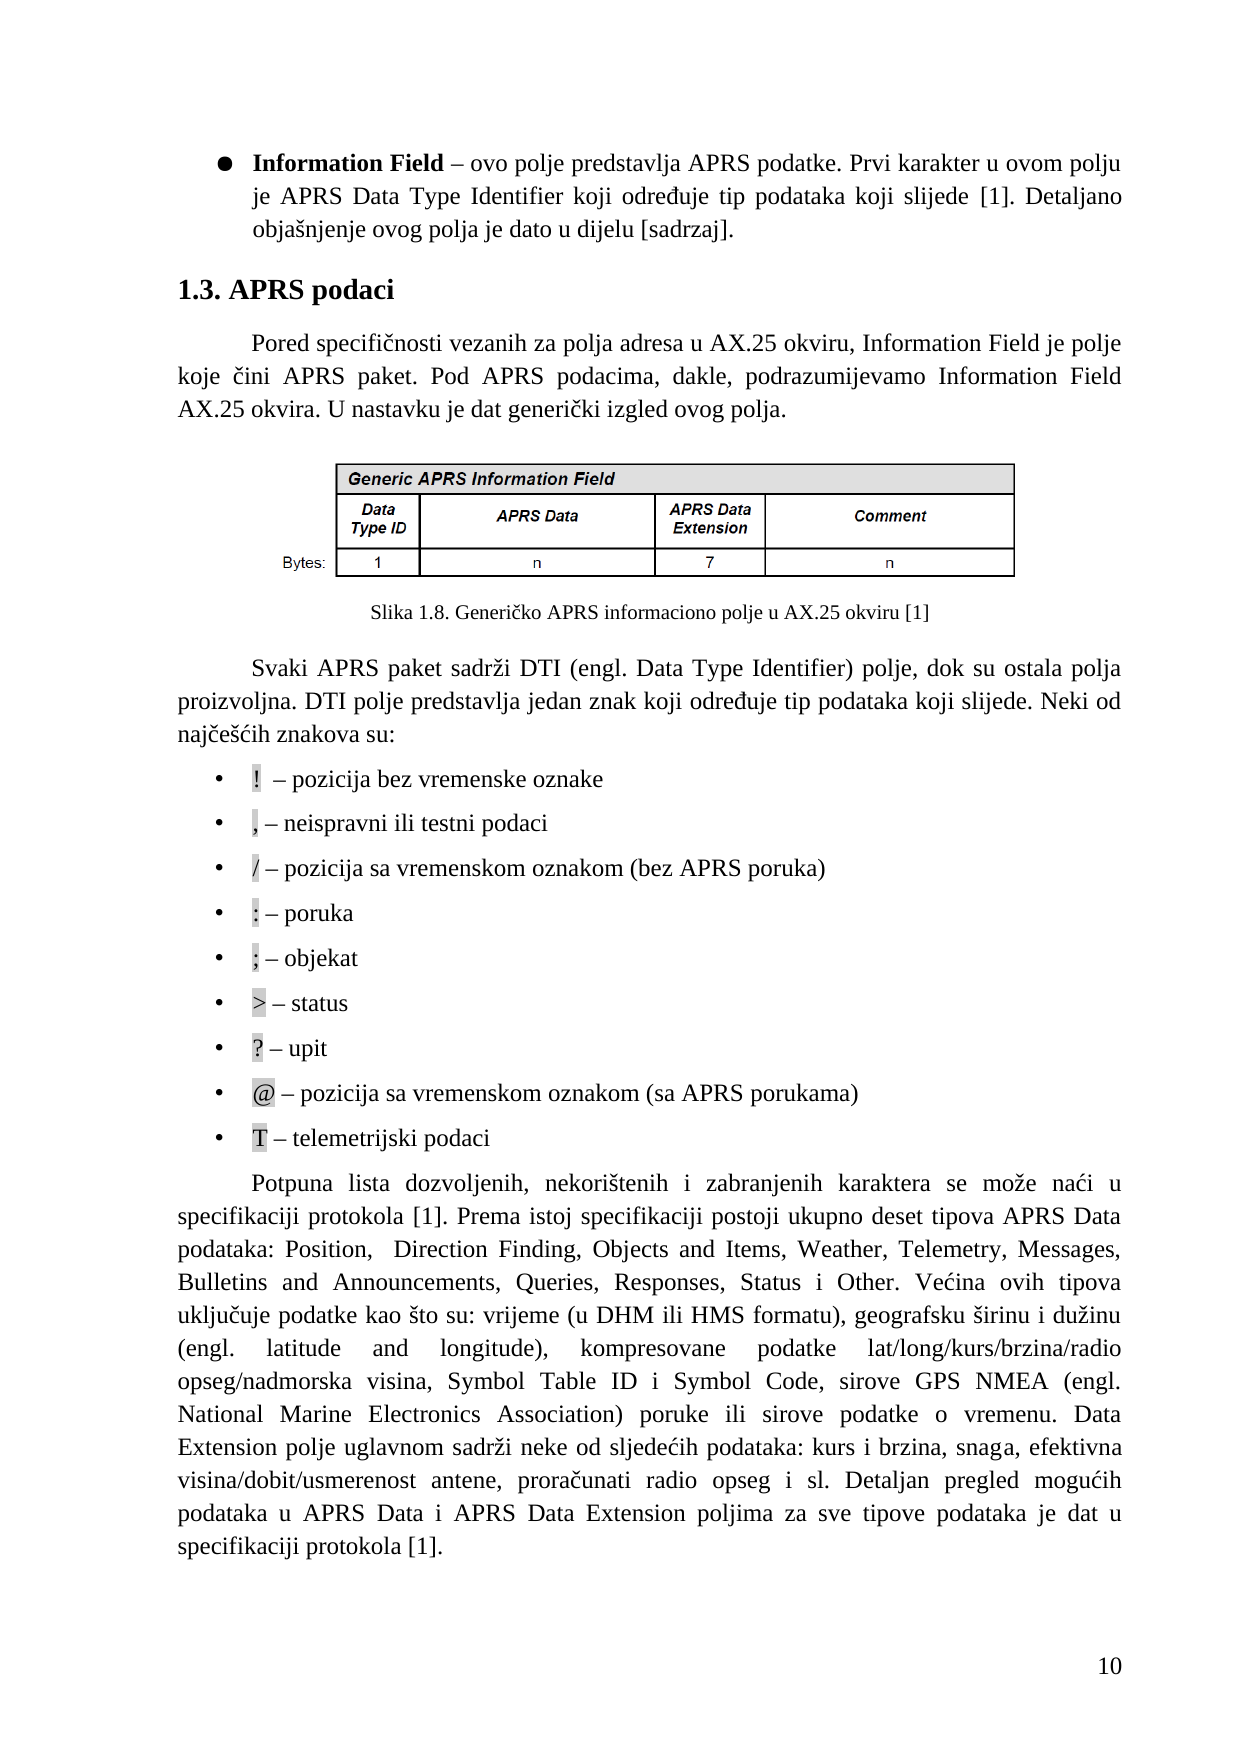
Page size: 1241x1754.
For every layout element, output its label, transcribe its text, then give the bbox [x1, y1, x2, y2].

list > – status [215, 988, 1122, 1017]
list @ – pozicija sa vremenskom oznakom (sa APRS porukama) [215, 1078, 1122, 1107]
list ? – upit [215, 1033, 1122, 1062]
text Slika 1.8. Generičko APRS informaciono polje u AX.25 okviru [1] [177, 600, 1122, 624]
picture [270, 456, 1029, 592]
list ! – pozicija bez vremenske oznake [215, 764, 1122, 792]
text Pored specifičnosti vezanih za polja adresa u AX.25 okviru, Information Field je polje koje čini APRS paket. Pod APRS podacima, dakle, podrazumijevamo Information Field AX.25 okvira. U nastavku je dat generički izgled ovog polja. [177, 328, 1122, 423]
subtitle 1.3. APRS podaci [177, 272, 1122, 305]
list T – telemetrijski podaci [215, 1123, 1122, 1152]
list ; – objekat [215, 943, 1122, 972]
list / – pozicija sa vremenskom oznakom (bez APRS poruka) [215, 853, 1122, 882]
text Potpuna lista dozvoljenih, nekorištenih i zabranjenih karaktera se može naći u specifikaciji protokola [1]. Prema istoj specifikaciji postoji ukupno deset tipova APRS Data podataka: Position, Direction Finding, Objects and Items, Weather, Telemetry, Messages, Bulletins and Announcements, Queries, Responses, Status i Other. Većina ovih tipova uključuje podatke kao što su: vrijeme (u DHM ili HMS formatu), geografsku širinu i dužinu (engl. latitude and longitude), kompresovane podatke lat/long/kurs/brzina/radio opseg/nadmorska visina, Symbol Table ID i Symbol Code, sirove GPS NMEA (engl. National Marine Electronics Association) poruke ili sirove podatke o vremenu. Data Extension polje uglavnom sadrži neke od sljedećih podataka: kurs i brzina, snaga, efektivna visina/dobit/usmerenost antene, proračunati radio opseg i sl. Detaljan pregled mogućih podataka u APRS Data i APRS Data Extension poljima za sve tipove podataka je dat u specifikaciji protokola [1]. [177, 1168, 1122, 1560]
list , – neispravni ili testni podaci [215, 808, 1122, 837]
text Svaki APRS paket sadrži DTI (engl. Data Type Identifier) polje, dok su ostala polja proizvoljna. DTI polje predstavlja jedan znak koji određuje tip podataka koji slijede. Neki od najčešćih znakova su: [177, 653, 1122, 747]
list : – poruka [215, 898, 1122, 927]
list Information Field – ovo polje predstavlja APRS podatke. Prvi karakter u ovom polju je APRS Data Type Identifier koji određuje tip podataka koji slijede [1]. Detaljano objašnjenje ovog polja je dato u dijelu [sadrzaj]. [215, 148, 1122, 242]
